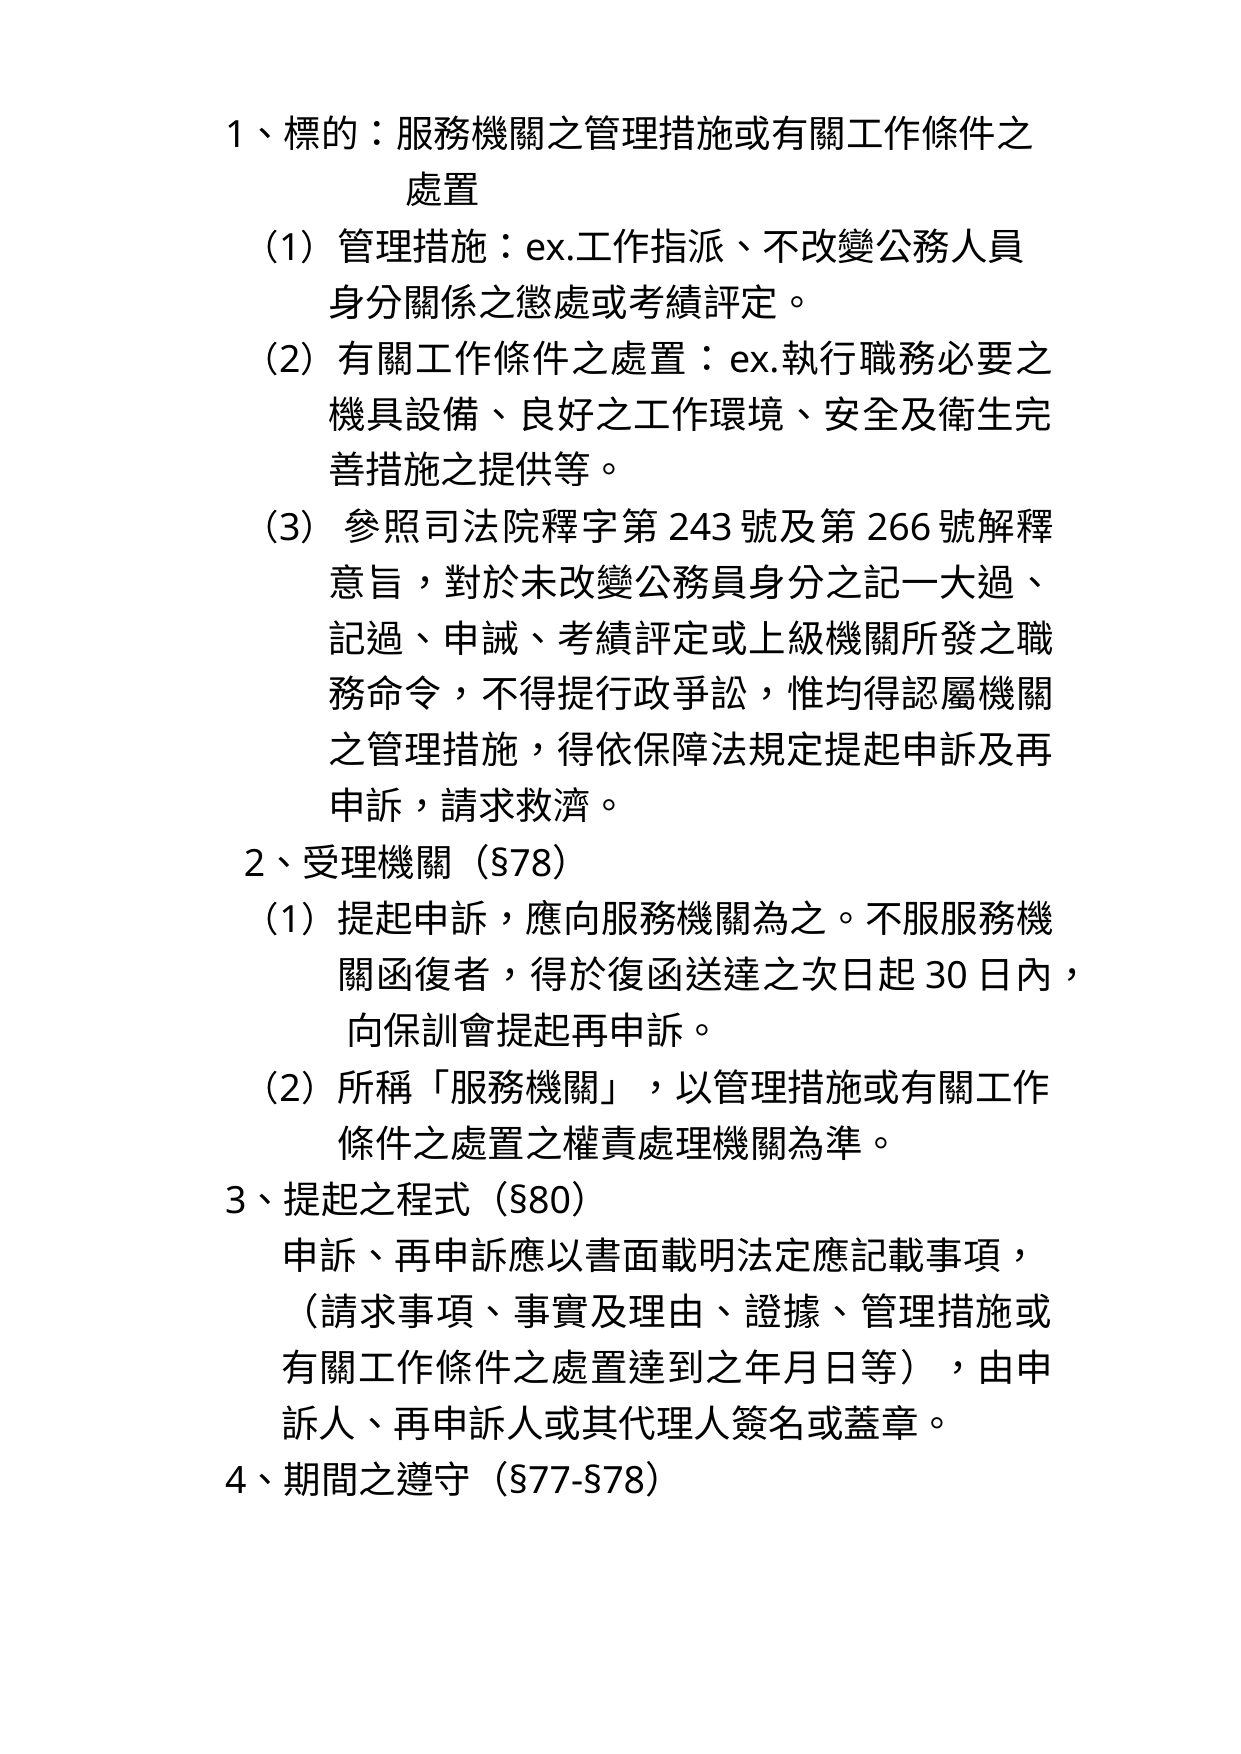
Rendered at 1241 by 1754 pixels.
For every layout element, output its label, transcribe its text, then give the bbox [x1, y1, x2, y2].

text 2、受理機關（§78） [243, 833, 1142, 887]
text 申訴、再申訴應以書面載明法定應記載事項， [281, 1226, 1142, 1280]
list 管理措施：ex.工作指派、不改變公務人員身分關係之懲處或考績評定。 [243, 216, 1053, 327]
text 1、標的：服務機關之管理措施或有關工作條件之處置 [225, 104, 1053, 214]
text （請求事項、事實及理由、證據、管理措施或有關工作條件之處置達到之年月日等），由申訴人、再申訴人或其代理人簽名或蓋章。 [281, 1282, 1053, 1448]
list 所稱「服務機關」，以管理措施或有關工作條件之處置之權責處理機關為準。 [243, 1058, 1054, 1168]
list 有關工作條件之處置：ex.執行職務必要之機具設備、良好之工作環境、安全及衛生完善措施之提供等。 [243, 328, 1053, 495]
text 3、提起之程式（§80） [225, 1170, 1142, 1224]
list 參照司法院釋字第243號及第266號解釋意旨，對於未改變公務員身分之記一大過、記過、申誡、考績評定或上級機關所發之職務命令，不得提行政爭訟，惟均得認屬機關之管理措施，得依保障法規定提起申訴及再申訴，請求救濟。 [243, 497, 1054, 830]
list 提起申訴，應向服務機關為之。不服服務機關函復者，得於復函送達之次日起30日內， 向保訓會提起再申訴。 [243, 889, 1054, 1056]
text 4、期間之遵守（§77-§78） [225, 1450, 1142, 1504]
